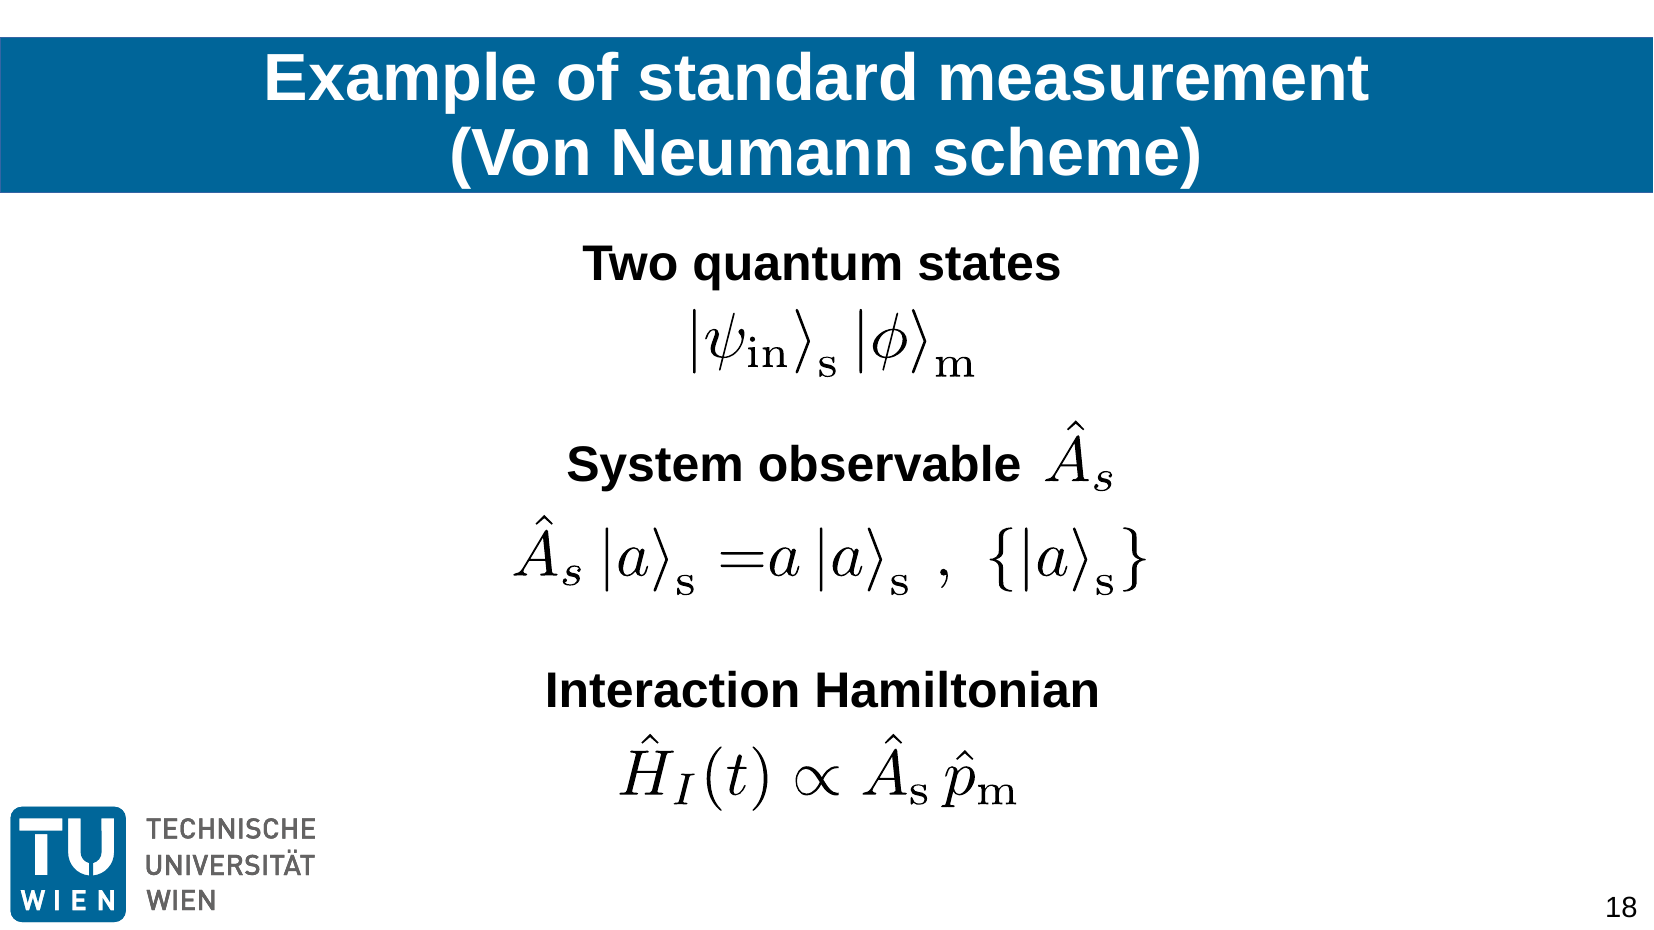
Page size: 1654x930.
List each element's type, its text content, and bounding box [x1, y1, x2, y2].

title Example of standard measurement (Von Neumann scheme) [0, 37, 1653, 193]
picture [671, 295, 987, 399]
list Interaction Hamiltonian [544, 662, 1109, 737]
list Two quantum states [582, 235, 1071, 310]
picture [609, 722, 1030, 828]
list System observable [566, 436, 1029, 510]
picture [497, 415, 1158, 615]
